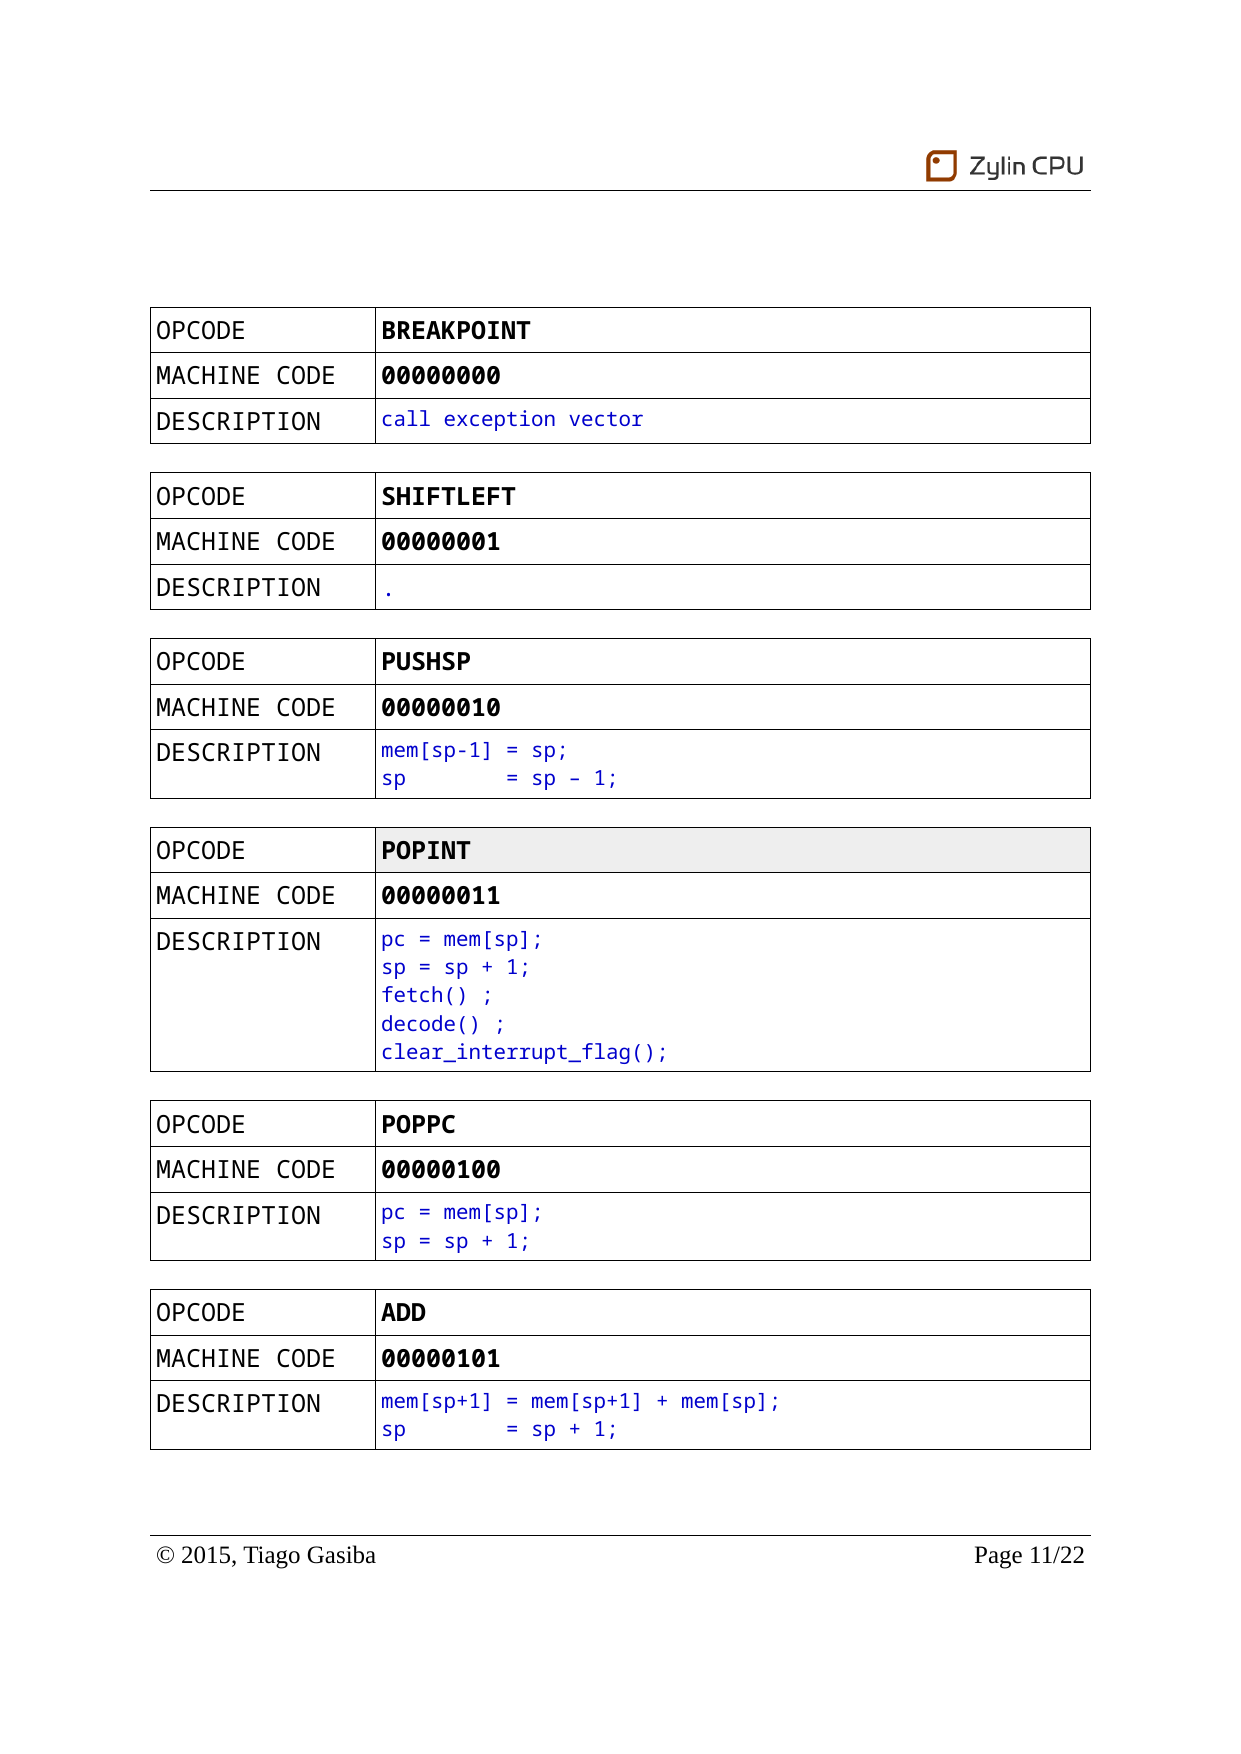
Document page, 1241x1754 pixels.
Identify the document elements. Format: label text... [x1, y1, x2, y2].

table_header POPINT [376, 828, 1090, 872]
table_cell DESCRIPTION [151, 1193, 375, 1260]
table_cell DESCRIPTION [151, 919, 375, 1071]
table_header BREAKPOINT [376, 308, 1090, 352]
table_header OPCODE [151, 1101, 375, 1146]
table_header SHIFTLEFT [376, 473, 1090, 518]
table_cell pc = mem[sp]; sp = sp + 1; [376, 1193, 1090, 1260]
table_cell 00000100 [376, 1147, 1090, 1192]
table_cell MACHINE CODE [151, 873, 375, 918]
table_cell 00000010 [376, 685, 1090, 729]
table_cell MACHINE CODE [151, 1147, 375, 1192]
table_cell MACHINE CODE [151, 685, 375, 729]
table_header OPCODE [151, 308, 375, 352]
table_header OPCODE [151, 828, 375, 872]
table_cell DESCRIPTION [151, 730, 375, 798]
table_cell DESCRIPTION [151, 1381, 375, 1449]
table_cell . [376, 565, 1090, 609]
table_cell pc = mem[sp]; sp = sp + 1; fetch() ; decode() ; clear_interrupt_flag(); [376, 919, 1090, 1071]
table_cell MACHINE CODE [151, 519, 375, 564]
table_cell DESCRIPTION [151, 399, 375, 443]
table_header POPPC [376, 1101, 1090, 1146]
table_cell 00000101 [376, 1336, 1090, 1380]
table_cell MACHINE CODE [151, 353, 375, 398]
table_header OPCODE [151, 639, 375, 684]
table_cell 00000001 [376, 519, 1090, 564]
picture [922, 148, 1151, 185]
table_cell MACHINE CODE [151, 1336, 375, 1380]
table_header ADD [376, 1290, 1090, 1335]
table_cell call exception vector [376, 399, 1090, 443]
table_cell DESCRIPTION [151, 565, 375, 609]
table_cell mem[sp-1] = sp; sp = sp – 1; [376, 730, 1090, 798]
table_header OPCODE [151, 473, 375, 518]
table_cell 00000000 [376, 353, 1090, 398]
table_header OPCODE [151, 1290, 375, 1335]
table_header PUSHSP [376, 639, 1090, 684]
table_cell mem[sp+1] = mem[sp+1] + mem[sp]; sp = sp + 1; [376, 1381, 1090, 1449]
table_cell 00000011 [376, 873, 1090, 918]
